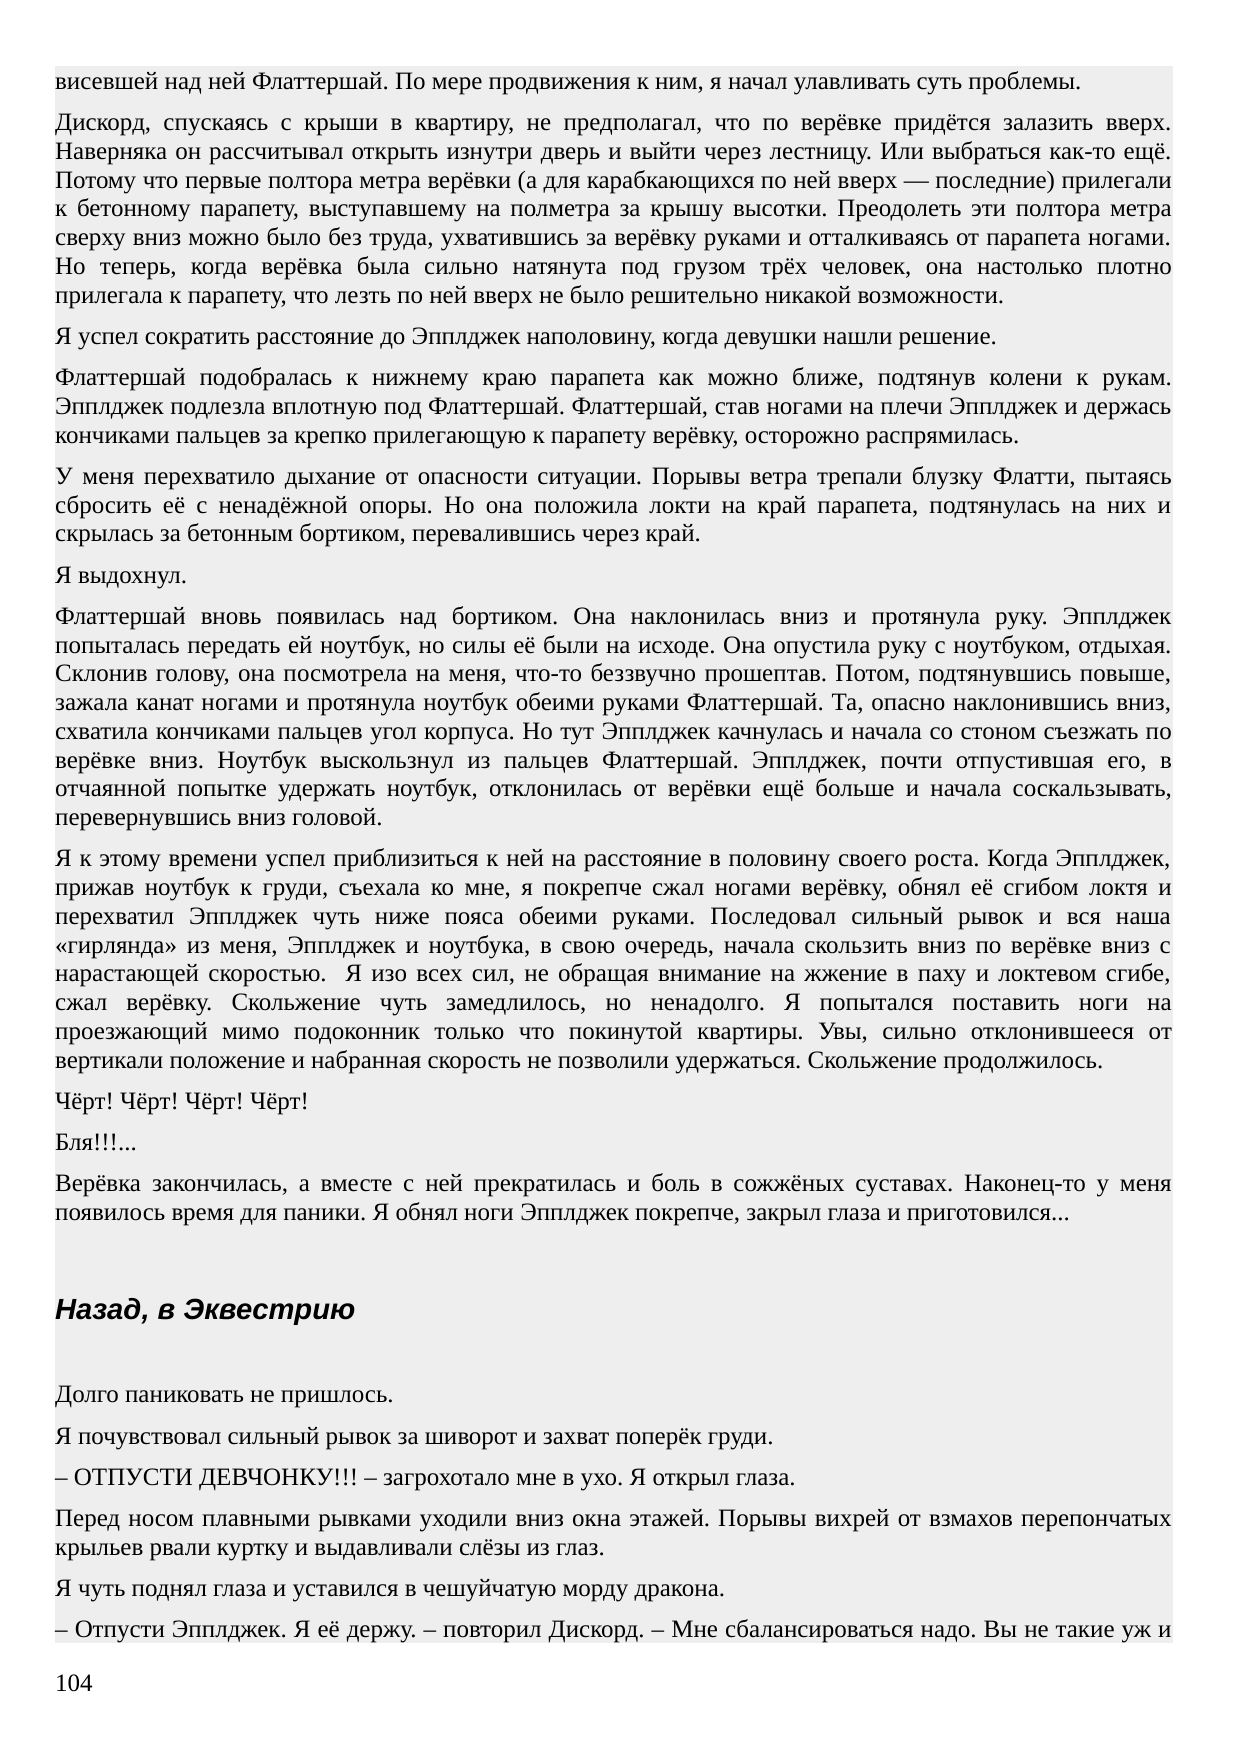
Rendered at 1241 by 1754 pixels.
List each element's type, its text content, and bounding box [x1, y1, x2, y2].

text – Отпусти Эпплджек. Я её держу. – повторил Дискорд. – Мне сбалансироваться надо. Вы не такие уж и [55, 1614, 1173, 1643]
text Я к этому времени успел приблизиться к ней на расстояние в половину своего роста. Когда Эпплджек, прижав ноутбук к груди, съехала ко мне, я покрепче сжал ногами верёвку, обнял её сгибом локтя и перехватил Эпплджек чуть ниже пояса обеими руками. Последовал сильный рывок и вся наша «гирлянда» из меня, Эпплджек и ноутбука, в свою очередь, начала скользить вниз по верёвке вниз с нарастающей скоростью. Я изо всех сил, не обращая внимание на жжение в паху и локтевом сгибе, сжал верёвку. Скольжение чуть замедлилось, но ненадолго. Я попытался поставить ноги на проезжающий мимо подоконник только что покинутой квартиры. Увы, сильно отклонившееся от вертикали положение и набранная скорость не позволили удержаться. Скольжение продолжилось. [55, 843, 1173, 1073]
text У меня перехватило дыхание от опасности ситуации. Порывы ветра трепали блузку Флатти, пытаясь сбросить её с ненадёжной опоры. Но она положила локти на край парапета, подтянулась на них и скрылась за бетонным бортиком, перевалившись через край. [55, 461, 1173, 547]
text Я почувствовал сильный рывок за шиворот и захват поперёк груди. [55, 1421, 1173, 1449]
text Чёрт! Чёрт! Чёрт! Чёрт! [55, 1086, 1173, 1115]
text Дискорд, спускаясь с крыши в квартиру, не предполагал, что по верёвке придётся залазить вверх. Наверняка он рассчитывал открыть изнутри дверь и выйти через лестницу. Или выбраться как-то ещё. Потому что первые полтора метра верёвки (а для карабкающихся по ней вверх — последние) прилегали к бетонному парапету, выступавшему на полметра за крышу высотки. Преодолеть эти полтора метра сверху вниз можно было без труда, ухватившись за верёвку руками и отталкиваясь от парапета ногами. Но теперь, когда верёвка была сильно натянута под грузом трёх человек, она настолько плотно прилегала к парапету, что лезть по ней вверх не было решительно никакой возможности. [55, 107, 1173, 308]
text Флаттершай вновь появилась над бортиком. Она наклонилась вниз и протянула руку. Эпплджек попыталась передать ей ноутбук, но силы её были на исходе. Она опустила руку с ноутбуком, отдыхая. Склонив голову, она посмотрела на меня, что-то беззвучно прошептав. Потом, подтянувшись повыше, зажала канат ногами и протянула ноутбук обеими руками Флаттершай. Та, опасно наклонившись вниз, схватила кончиками пальцев угол корпуса. Но тут Эпплджек качнулась и начала со стоном съезжать по верёвке вниз. Ноутбук выскользнул из пальцев Флаттершай. Эпплджек, почти отпустившая его, в отчаянной попытке удержать ноутбук, отклонилась от верёвки ещё больше и начала соскальзывать, перевернувшись вниз головой. [55, 601, 1173, 831]
text Долго паниковать не пришлось. [55, 1379, 1173, 1408]
text Верёвка закончилась, а вместе с ней прекратилась и боль в сожжёных суставах. Наконец-то у меня появилось время для паники. Я обнял ноги Эпплджек покрепче, закрыл глаза и приготовился... [55, 1168, 1173, 1226]
text Перед носом плавными рывками уходили вниз окна этажей. Порывы вихрей от взмахов перепончатых крыльев рвали куртку и выдавливали слёзы из глаз. [55, 1503, 1173, 1561]
text – ОТПУСТИ ДЕВЧОНКУ!!! – загрохотало мне в ухо. Я открыл глаза. [55, 1462, 1173, 1491]
text Флаттершай подобралась к нижнему краю парапета как можно ближе, подтянув колени к рукам. Эпплджек подлезла вплотную под Флаттершай. Флаттершай, став ногами на плечи Эпплджек и держась кончиками пальцев за крепко прилегающую к парапету верёвку, осторожно распрямилась. [55, 362, 1173, 448]
text Бля!!!... [55, 1127, 1173, 1156]
text висевшей над ней Флаттершай. По мере продвижения к ним, я начал улавливать суть проблемы. [55, 66, 1173, 95]
text Я чуть поднял глаза и уставился в чешуйчатую морду дракона. [55, 1573, 1173, 1602]
subtitle Назад, в Эквестрию [55, 1292, 1173, 1326]
text Я успел сократить расстояние до Эпплджек наполовину, когда девушки нашли решение. [55, 321, 1173, 350]
text Я выдохнул. [55, 560, 1173, 588]
